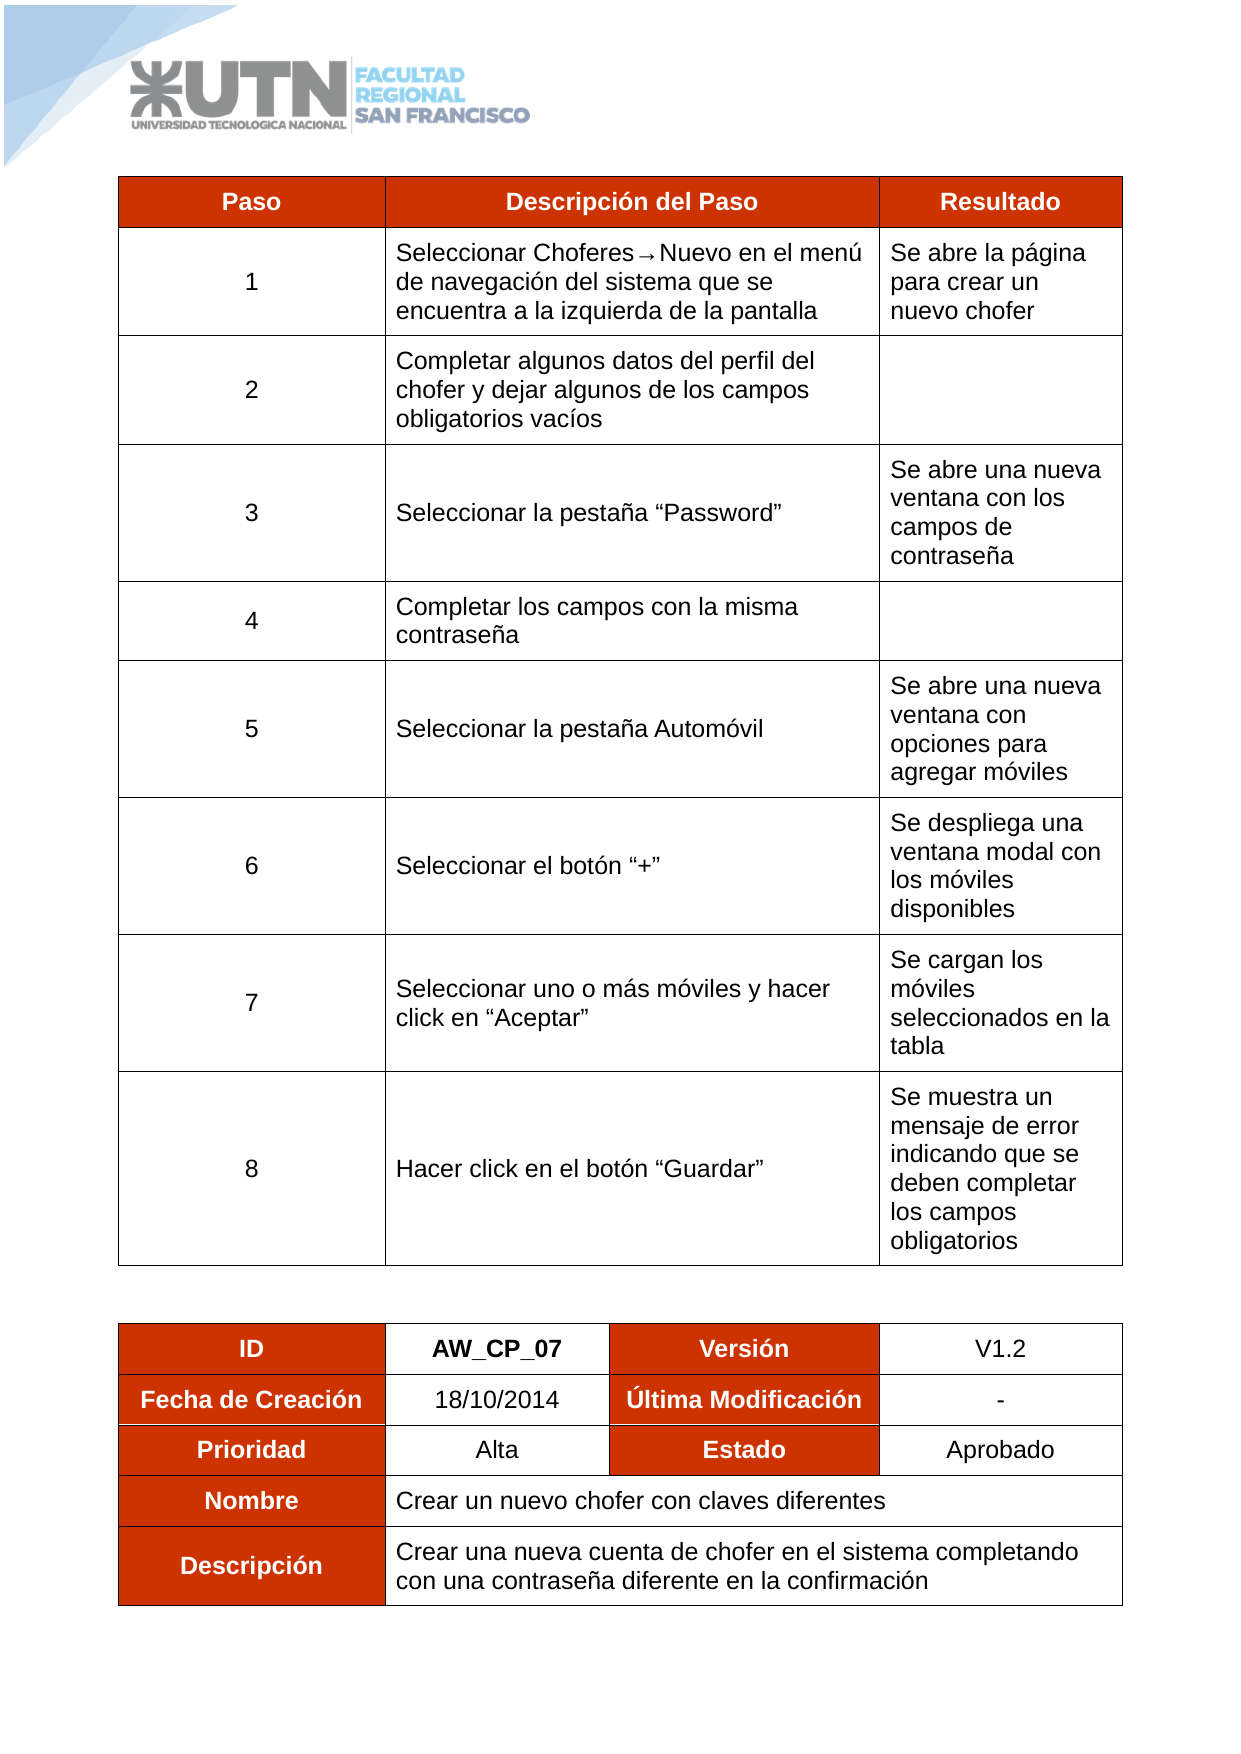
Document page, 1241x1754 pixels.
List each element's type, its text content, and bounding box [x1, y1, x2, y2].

table_header AW_CP_07 [386, 1324, 609, 1374]
table_cell Alta [386, 1426, 609, 1475]
table_cell 18/10/2014 [386, 1375, 609, 1424]
table_header Versión [610, 1324, 879, 1374]
table_cell Aprobado [880, 1426, 1122, 1475]
table_cell Seleccionar la pestaña “Password” [386, 445, 879, 581]
table_cell Paso [119, 177, 385, 227]
table_cell Prioridad [119, 1426, 385, 1475]
table_cell 5 [119, 661, 385, 797]
table_cell [880, 336, 1122, 443]
table_header ID [119, 1324, 385, 1374]
table_cell Se abre la página para crear un nuevo chofer [880, 228, 1122, 335]
table_cell Completar los campos con la misma contraseña [386, 582, 879, 660]
table_cell 1 [119, 228, 385, 335]
table_cell 3 [119, 445, 385, 581]
table_cell Seleccionar la pestaña Automóvil [386, 661, 879, 797]
table_cell Descripción [119, 1527, 385, 1605]
table_cell Se abre una nueva ventana con opciones para agregar móviles [880, 661, 1122, 797]
table_cell Seleccionar el botón “+” [386, 798, 879, 934]
table_header V1.2 [880, 1324, 1122, 1374]
table_cell Se despliega una ventana modal con los móviles disponibles [880, 798, 1122, 934]
table_cell Completar algunos datos del perfil del chofer y dejar algunos de los campos obligatorios vacíos [386, 336, 879, 443]
picture [3, 5, 532, 169]
table_cell Se cargan los móviles seleccionados en la tabla [880, 935, 1122, 1071]
table_cell 2 [119, 336, 385, 443]
table_cell [880, 582, 1122, 660]
table_cell Se muestra un mensaje de error indicando que se deben completar los campos obligatorios [880, 1072, 1122, 1265]
table_cell - [880, 1375, 1122, 1424]
table_cell Fecha de Creación [119, 1375, 385, 1424]
table_cell Nombre [119, 1476, 385, 1526]
table_cell Estado [610, 1426, 879, 1475]
table_cell Hacer click en el botón “Guardar” [386, 1072, 879, 1265]
table_cell Resultado [880, 177, 1122, 227]
table_cell Seleccionar uno o más móviles y hacer click en “Aceptar” [386, 935, 879, 1071]
table_cell Crear un nuevo chofer con claves diferentes [386, 1476, 1122, 1526]
table_cell 6 [119, 798, 385, 934]
table_cell 4 [119, 582, 385, 660]
table_cell 7 [119, 935, 385, 1071]
table_cell Se abre una nueva ventana con los campos de contraseña [880, 445, 1122, 581]
table_cell Descripción del Paso [386, 177, 879, 227]
table_cell Última Modificación [610, 1375, 879, 1424]
table_cell 8 [119, 1072, 385, 1265]
table_cell Seleccionar Choferes→Nuevo en el menú de navegación del sistema que se encuentra a la izquierda de la pantalla [386, 228, 879, 335]
table_cell Crear una nueva cuenta de chofer en el sistema completando con una contraseña diferente en la confirmación [386, 1527, 1122, 1605]
